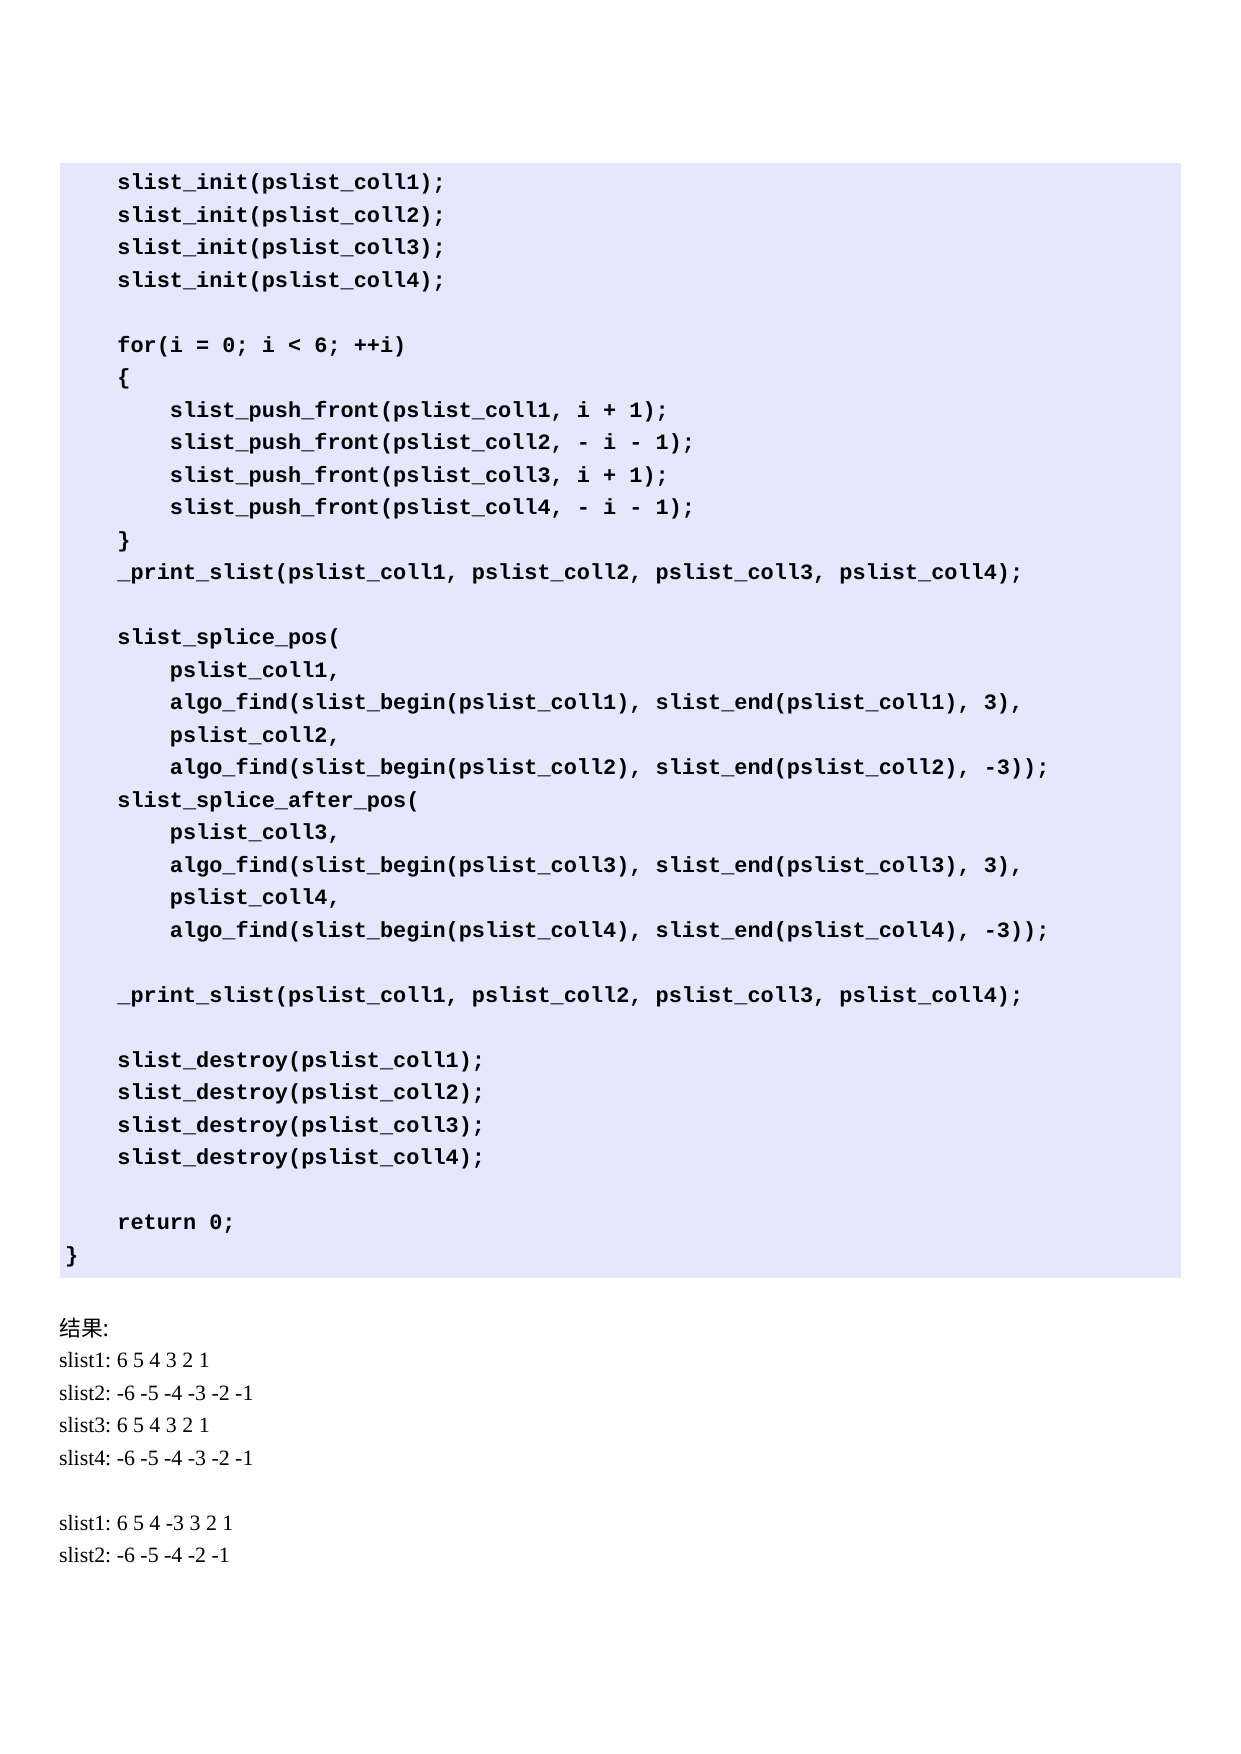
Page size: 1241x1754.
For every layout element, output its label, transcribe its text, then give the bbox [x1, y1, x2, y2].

text slist4: -6 -5 -4 -3 -2 -1 [59, 1441, 1181, 1473]
text slist2: -6 -5 -4 -2 -1 [59, 1538, 1181, 1571]
text slist1: 6 5 4 -3 3 2 1 [59, 1506, 1181, 1538]
text 结果: [59, 1311, 1181, 1343]
text slist1: 6 5 4 3 2 1 [59, 1343, 1181, 1376]
table_header slist_init(pslist_coll1); slist_init(pslist_coll2); slist_init(pslist_coll3); slist_init(pslist_coll4); for(i = 0; i < 6; ++i) { slist_push_front(pslist_coll1, i + 1); slist_push_front(pslist_coll2, - i - 1); slist_push_front(pslist_coll3, i + 1); slist_push_front(pslist_coll4, - i - 1); } _print_slist(pslist_coll1, pslist_coll2, pslist_coll3, pslist_coll4); slist_splice_pos( pslist_coll1, algo_find(slist_begin(pslist_coll1), slist_end(pslist_coll1), 3), pslist_coll2, algo_find(slist_begin(pslist_coll2), slist_end(pslist_coll2), -3)); slist_splice_after_pos( pslist_coll3, algo_find(slist_begin(pslist_coll3), slist_end(pslist_coll3), 3), pslist_coll4, algo_find(slist_begin(pslist_coll4), slist_end(pslist_coll4), -3)); _print_slist(pslist_coll1, pslist_coll2, pslist_coll3, pslist_coll4); slist_destroy(pslist_coll1); slist_destroy(pslist_coll2); slist_destroy(pslist_coll3); slist_destroy(pslist_coll4); return 0; } [60, 163, 1181, 1278]
text slist2: -6 -5 -4 -3 -2 -1 [59, 1376, 1181, 1408]
text slist3: 6 5 4 3 2 1 [59, 1408, 1181, 1441]
